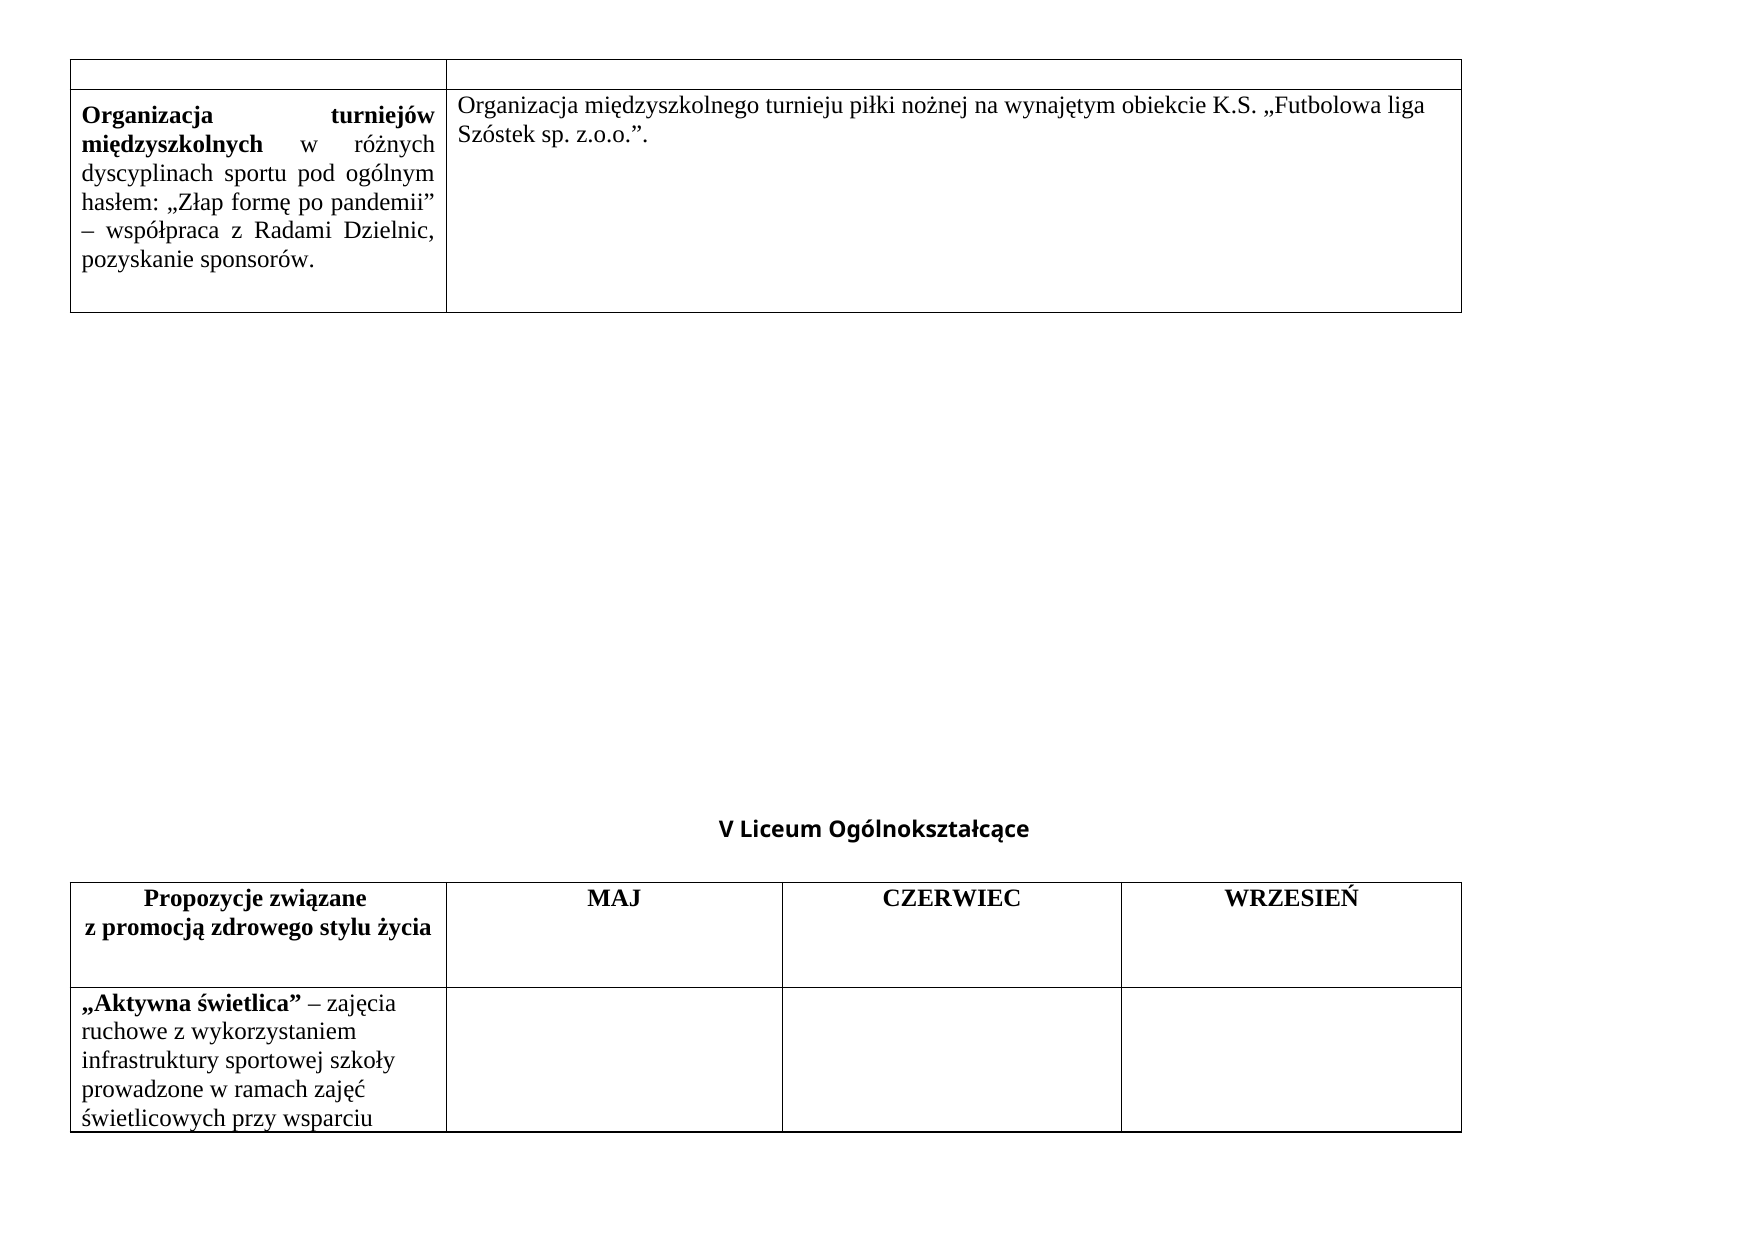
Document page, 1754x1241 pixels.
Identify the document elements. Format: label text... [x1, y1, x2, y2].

text V Liceum Ogólnokształcące [148, 813, 1606, 844]
table_cell [447, 988, 782, 1131]
table_header WRZESIEŃ [1122, 883, 1461, 987]
table_cell [71, 60, 446, 89]
table_cell „Aktywna świetlica” – zajęcia ruchowe z wykorzystaniem infrastruktury sportowej szkoły prowadzone w ramach zajęć świetlicowych przy wsparciu [71, 988, 446, 1131]
table_cell Organizacja międzyszkolnego turnieju piłki nożnej na wynajętym obiekcie K.S. „Futbolowa liga Szóstek sp. z.o.o.”. [447, 90, 1461, 312]
table_cell [447, 60, 1461, 89]
table_cell [1122, 988, 1461, 1131]
table_header MAJ [447, 883, 782, 987]
table_header Propozycje związane z promocją zdrowego stylu życia [71, 883, 446, 987]
table_cell [783, 988, 1121, 1131]
table_header CZERWIEC [783, 883, 1121, 987]
table_cell Organizacja turniejów międzyszkolnych w różnych dyscyplinach sportu pod ogólnym hasłem: „Złap formę po pandemii” – współpraca z Radami Dzielnic, pozyskanie sponsorów. [71, 90, 446, 312]
